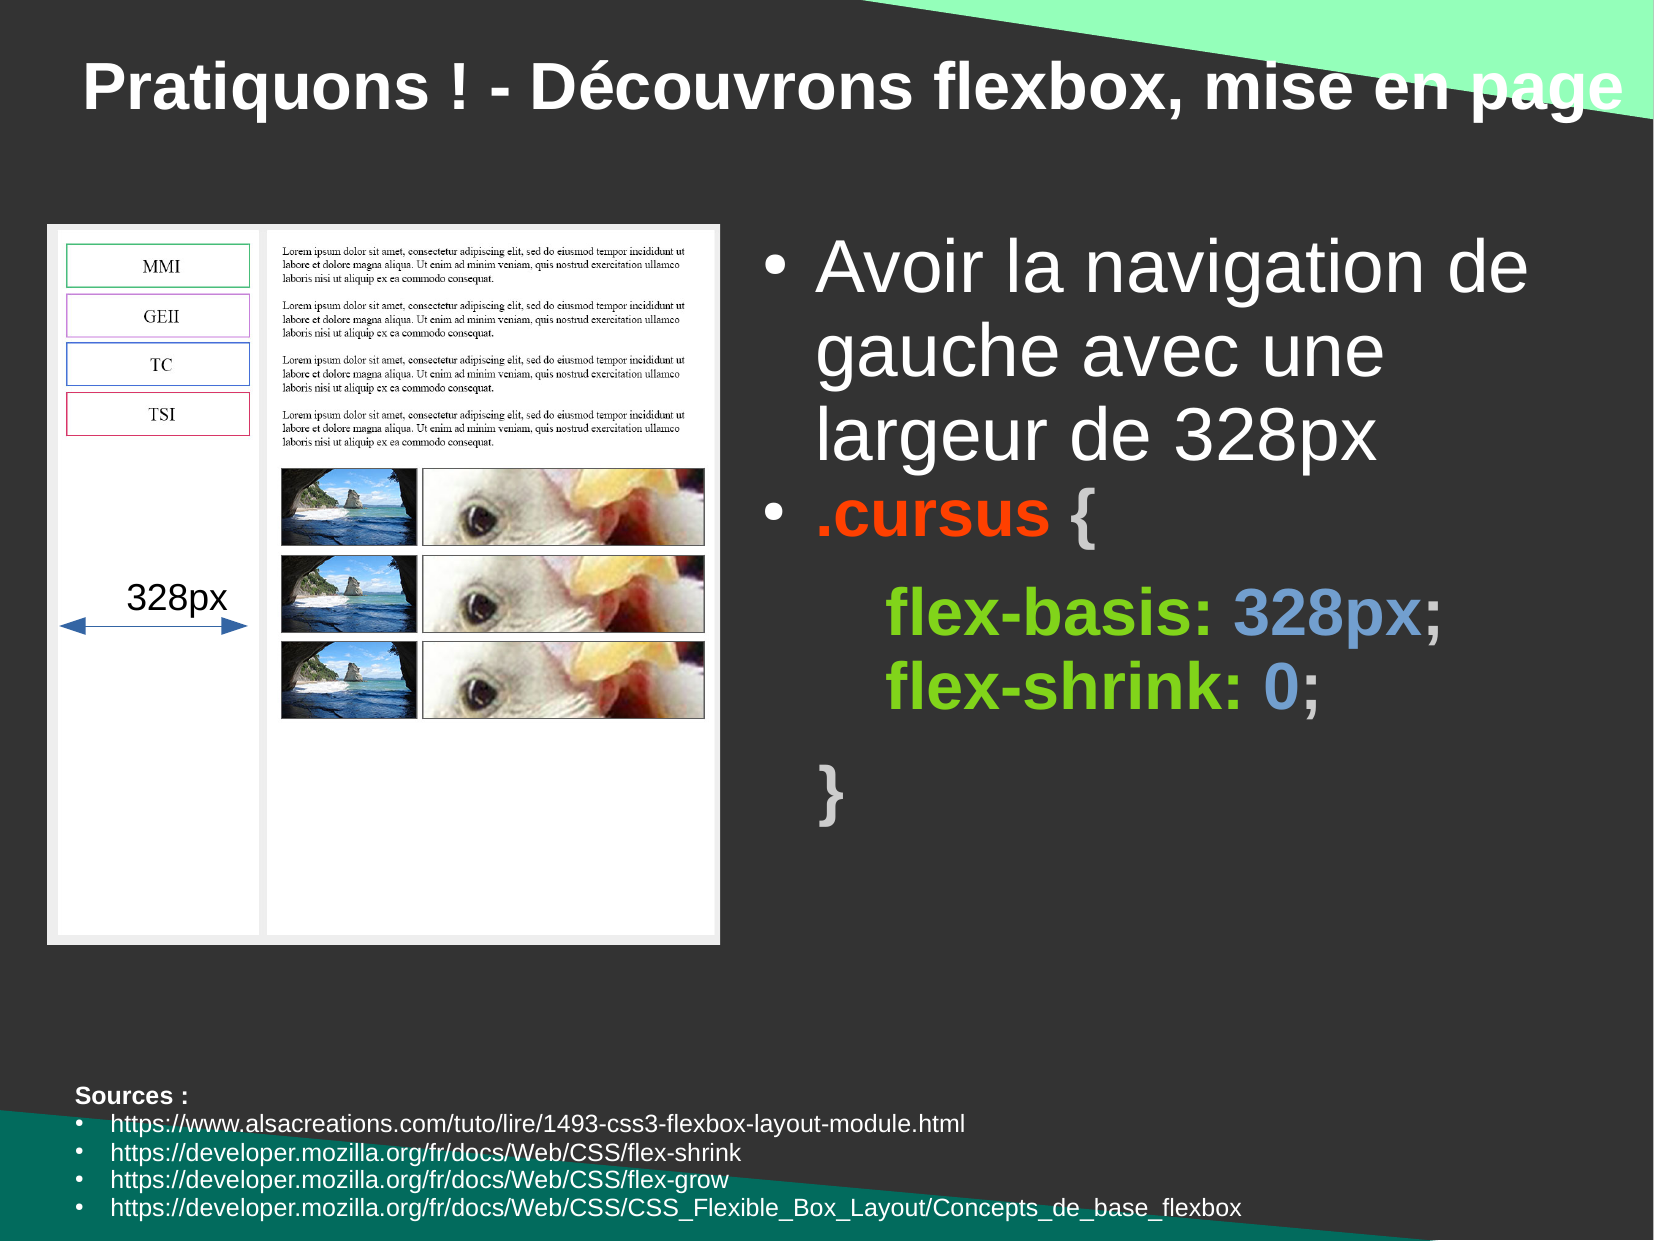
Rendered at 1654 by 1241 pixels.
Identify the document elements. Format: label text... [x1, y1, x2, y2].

picture [47, 224, 721, 945]
text_box [861, 0, 1654, 120]
title Pratiquons ! - Découvrons flexbox, mise en page [82, 49, 1630, 142]
list Avoir la navigation de gauche avec une largeur de 328px .cursus { flex-basis: 328px; flex-shrink: 0; } [744, 224, 1619, 1016]
text_box 328px [106, 569, 249, 626]
text_box Sources : https://www.alsacreations.com/tuto/lire/1493-css3-flexbox-layout-module.html https://developer.mozilla.org/fr/docs/Web/CSS/flex-shrink https://developer.mozilla.org/fr/docs/Web/CSS/flex-grow https://developer.mozilla.org/fr/docs/Web/CSS/CSS_Flexible_Box_Layout/Concepts_de_base_flexbox [60, 1074, 1546, 1241]
